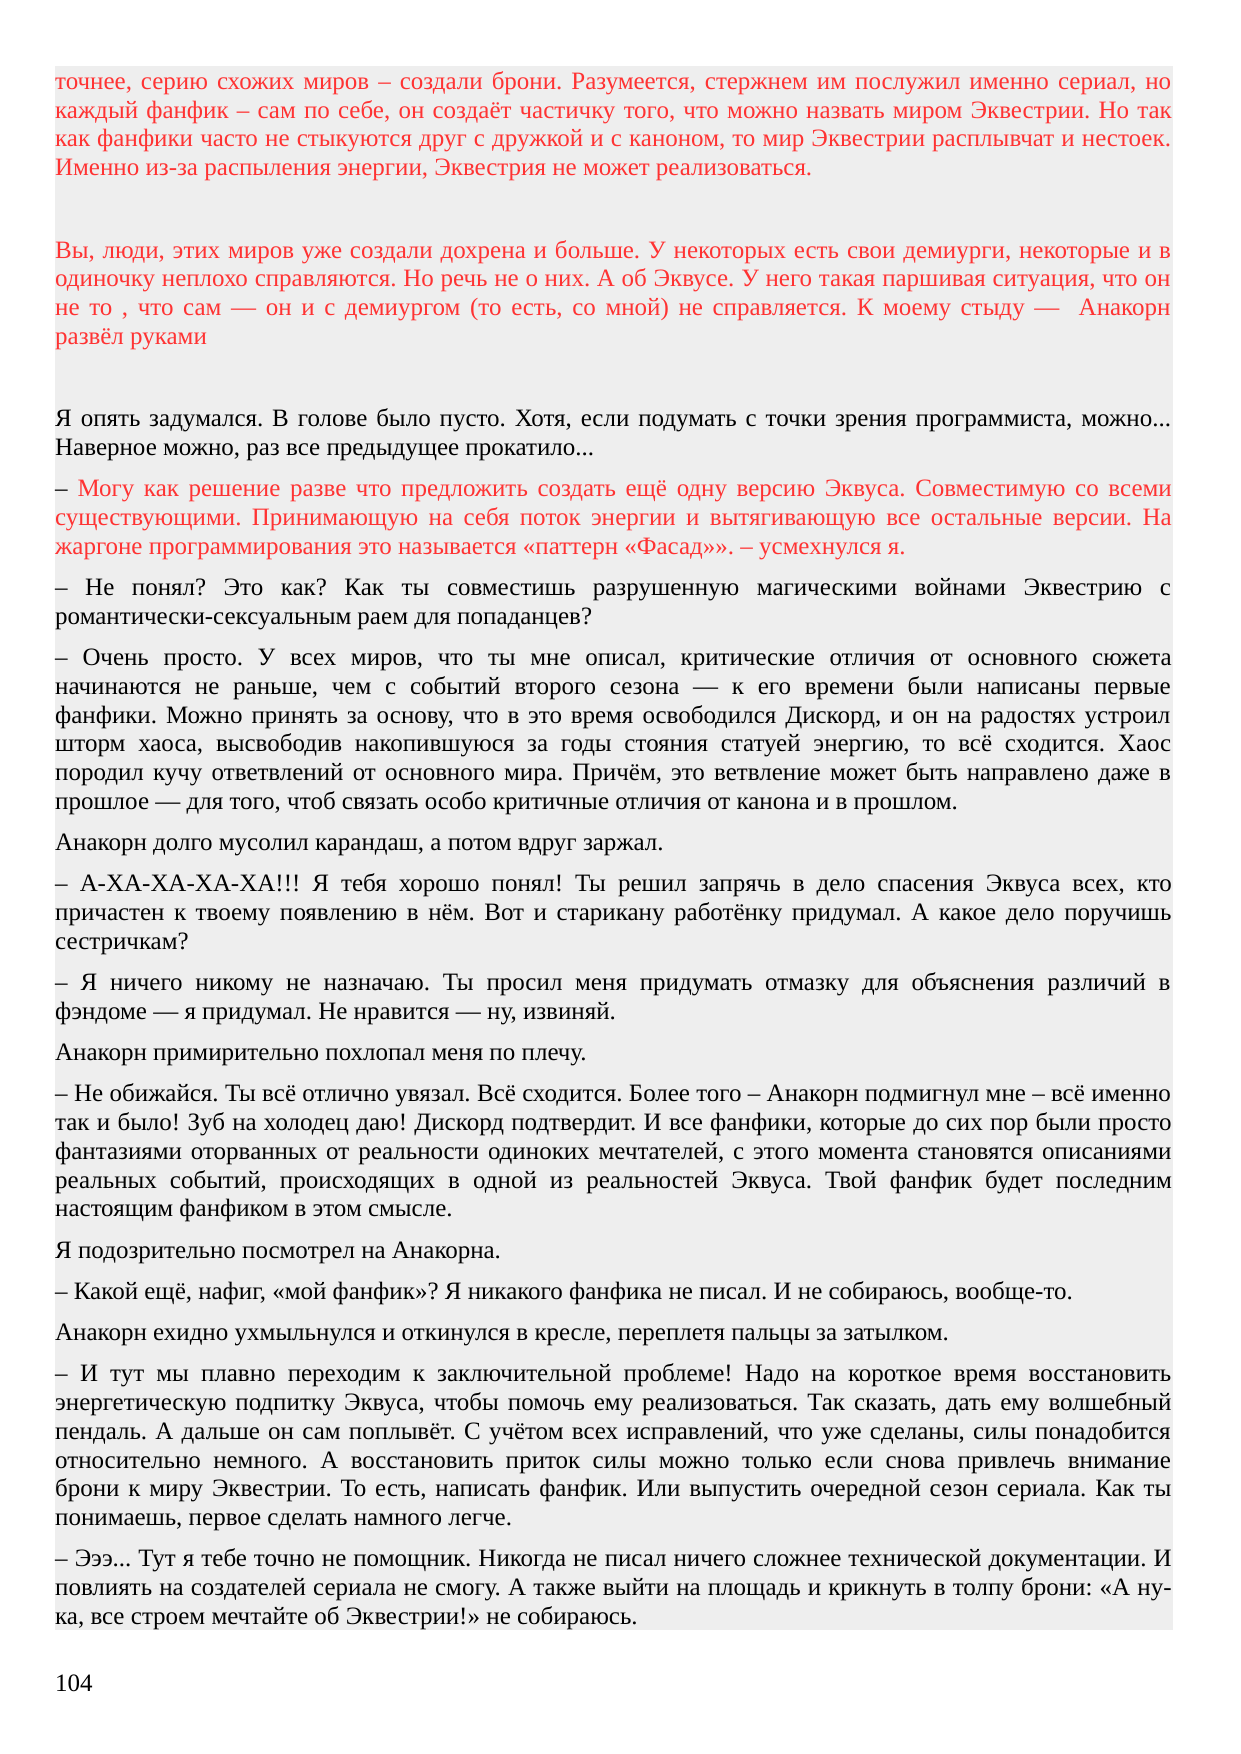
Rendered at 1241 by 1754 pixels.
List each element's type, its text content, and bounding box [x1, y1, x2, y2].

text – Могу как решение разве что предложить создать ещё одну версию Эквуса. Совместимую со всеми существующими. Принимающую на себя поток энергии и вытягивающую все остальные версии. На жаргоне программирования это называется «паттерн «Фасад»». – усмехнулся я. [55, 473, 1173, 560]
text – Я ничего никому не назначаю. Ты просил меня придумать отмазку для объяснения различий в фэндоме — я придумал. Не нравится — ну, извиняй. [55, 967, 1173, 1025]
text Я подозрительно посмотрел на Анакорна. [55, 1235, 1173, 1263]
text Анакорн ехидно ухмыльнулся и откинулся в кресле, переплетя пальцы за затылком. [55, 1317, 1173, 1346]
text – Не понял? Это как? Как ты совместишь разрушенную магическими войнами Эквестрию с романтически-сексуальным раем для попаданцев? [55, 572, 1173, 630]
text – Эээ... Тут я тебе точно не помощник. Никогда не писал ничего сложнее технической документации. И повлиять на создателей сериала не смогу. А также выйти на площадь и крикнуть в толпу брони: «А ну-ка, все строем мечтайте об Эквестрии!» не собираюсь. [55, 1543, 1173, 1630]
text точнее, серию схожих миров – создали брони. Разумеется, стержнем им послужил именно сериал, но каждый фанфик – сам по себе, он создаёт частичку того, что можно назвать миром Эквестрии. Но так как фанфики часто не стыкуются друг с дружкой и с каноном, то мир Эквестрии расплывчат и нестоек. Именно из-за распыления энергии, Эквестрия не может реализоваться. [55, 66, 1173, 181]
text Я опять задумался. В голове было пусто. Хотя, если подумать с точки зрения программиста, можно... Наверное можно, раз все предыдущее прокатило... [55, 403, 1173, 461]
text – Какой ещё, нафиг, «мой фанфик»? Я никакого фанфика не писал. И не собираюсь, вообще-то. [55, 1276, 1173, 1305]
text Вы, люди, этих миров уже создали дохрена и больше. У некоторых есть свои демиурги, некоторые и в одиночку неплохо справляются. Но речь не о них. А об Эквусе. У него такая паршивая ситуация, что он не то , что сам — он и с демиургом (то есть, со мной) не справляется. К моему стыду — Анакорн развёл руками [55, 235, 1173, 350]
text – Очень просто. У всех миров, что ты мне описал, критические отличия от основного сюжета начинаются не раньше, чем с событий второго сезона — к его времени были написаны первые фанфики. Можно принять за основу, что в это время освободился Дискорд, и он на радостях устроил шторм хаоса, высвободив накопившуюся за годы стояния статуей энергию, то всё сходится. Хаос породил кучу ответвлений от основного мира. Причём, это ветвление может быть направлено даже в прошлое — для того, чтоб связать особо критичные отличия от канона и в прошлом. [55, 642, 1173, 815]
text – И тут мы плавно переходим к заключительной проблеме! Надо на короткое время восстановить энергетическую подпитку Эквуса, чтобы помочь ему реализоваться. Так сказать, дать ему волшебный пендаль. А дальше он сам поплывёт. С учётом всех исправлений, что уже сделаны, силы понадобится относительно немного. А восстановить приток силы можно только если снова привлечь внимание брони к миру Эквестрии. То есть, написать фанфик. Или выпустить очередной сезон сериала. Как ты понимаешь, первое сделать намного легче. [55, 1358, 1173, 1531]
text Анакорн долго мусолил карандаш, а потом вдруг заржал. [55, 827, 1173, 856]
text – А-ХА-ХА-ХА-ХА!!! Я тебя хорошо понял! Ты решил запрячь в дело спасения Эквуса всех, кто причастен к твоему появлению в нём. Вот и старикану работёнку придумал. А какое дело поручишь сестричкам? [55, 868, 1173, 955]
text – Не обижайся. Ты всё отлично увязал. Всё сходится. Более того – Анакорн подмигнул мне – всё именно так и было! Зуб на холодец даю! Дискорд подтвердит. И все фанфики, которые до сих пор были просто фантазиями оторванных от реальности одиноких мечтателей, с этого момента становятся описаниями реальных событий, происходящих в одной из реальностей Эквуса. Твой фанфик будет последним настоящим фанфиком в этом смысле. [55, 1078, 1173, 1222]
text Анакорн примирительно похлопал меня по плечу. [55, 1037, 1173, 1066]
